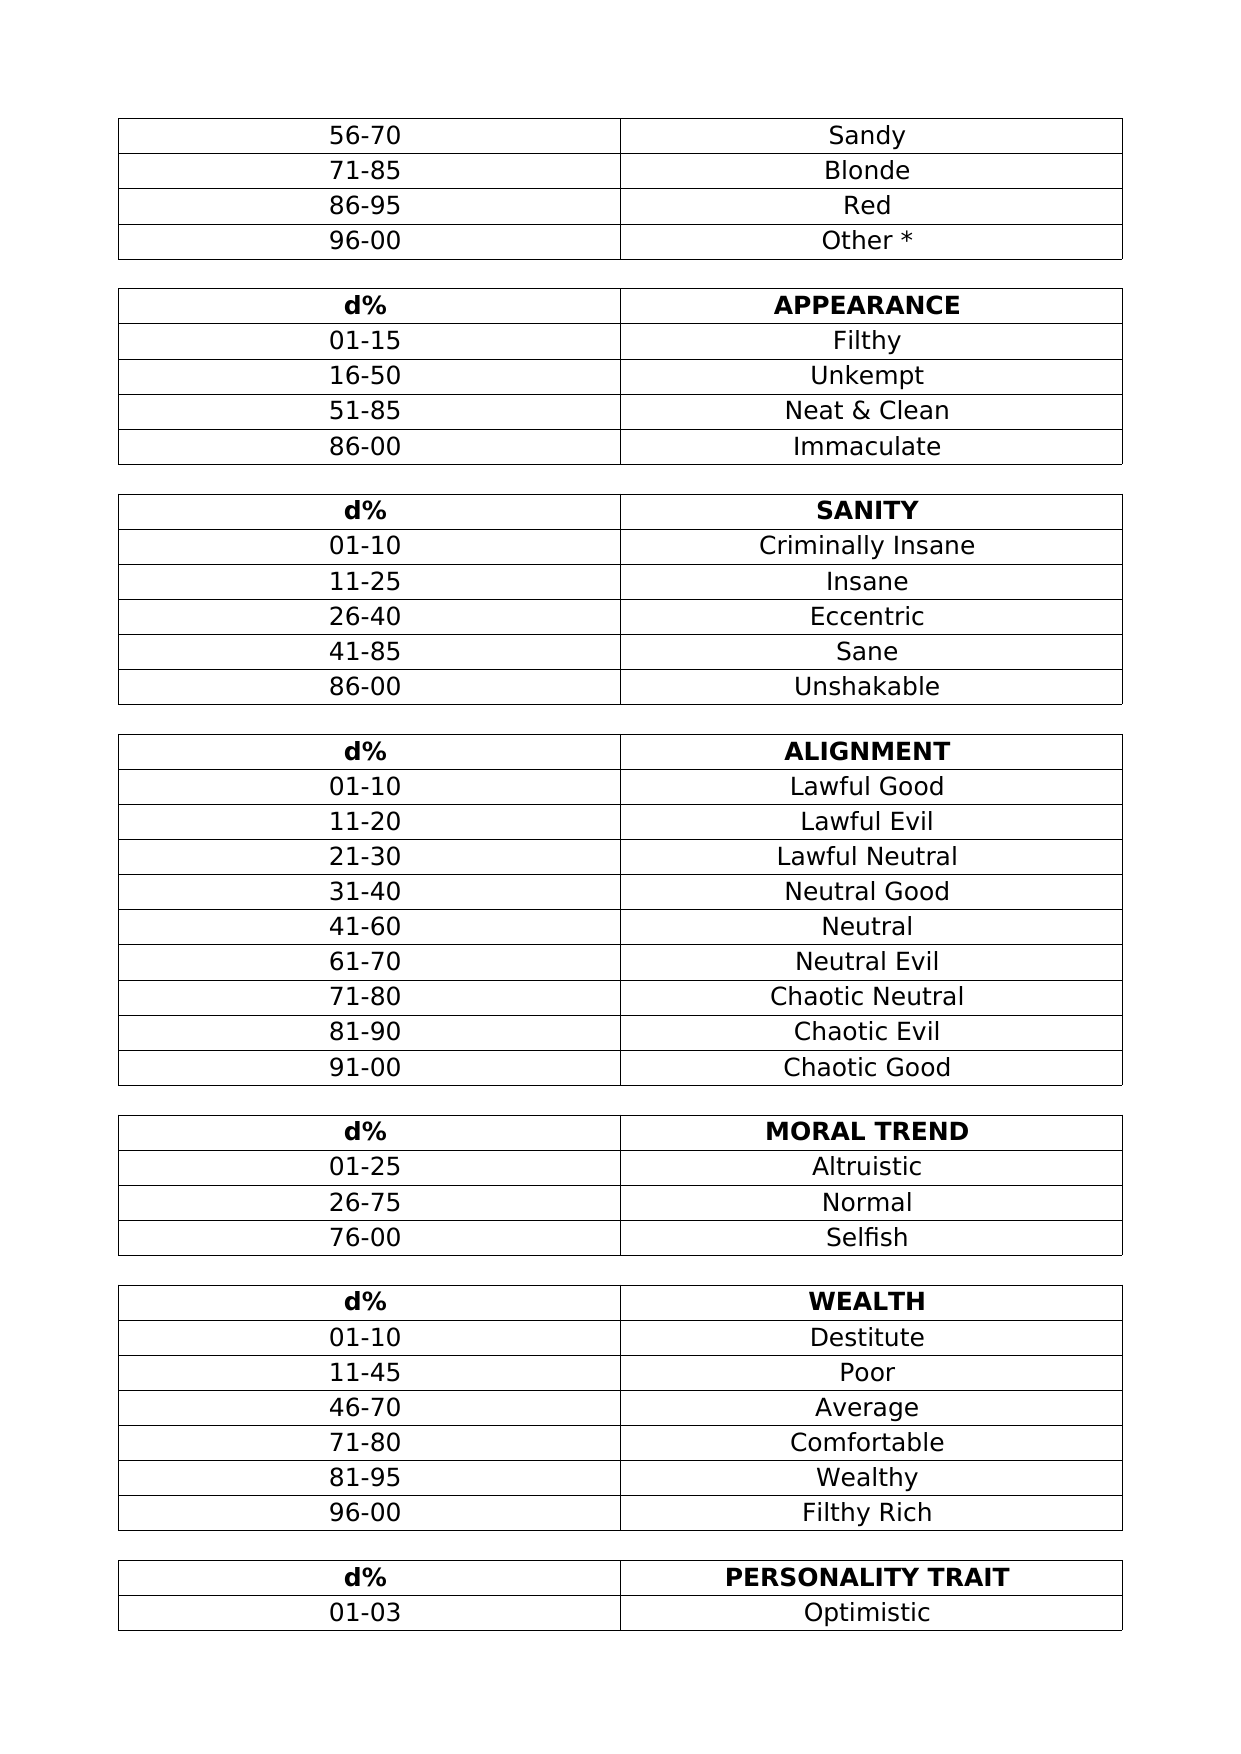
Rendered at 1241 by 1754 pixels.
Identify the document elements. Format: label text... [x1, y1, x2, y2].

table_cell 86-00 [119, 430, 620, 464]
table_cell 01-10 [119, 770, 620, 804]
table_cell Eccentric [621, 600, 1122, 634]
table_cell 86-00 [119, 670, 620, 704]
table_cell Filthy [621, 324, 1122, 358]
table_header d% [119, 495, 620, 528]
table_cell 41-85 [119, 635, 620, 669]
table_cell 51-85 [119, 395, 620, 429]
table_cell 71-85 [119, 154, 620, 188]
table_cell 81-90 [119, 1016, 620, 1050]
table_cell 01-15 [119, 324, 620, 358]
table_cell 01-03 [119, 1596, 620, 1630]
table_cell Comfortable [621, 1426, 1122, 1460]
table_cell Normal [621, 1186, 1122, 1220]
table_cell Altruistic [621, 1151, 1122, 1185]
table_cell Immaculate [621, 430, 1122, 464]
table_cell Chaotic Evil [621, 1016, 1122, 1050]
table_cell Poor [621, 1356, 1122, 1390]
table_cell Other * [621, 225, 1122, 258]
table_cell Selfish [621, 1221, 1122, 1255]
table_cell Criminally Insane [621, 530, 1122, 564]
table_cell 76-00 [119, 1221, 620, 1255]
table_cell Filthy Rich [621, 1496, 1122, 1530]
table_header ALIGNMENT [621, 735, 1122, 769]
table_cell Optimistic [621, 1596, 1122, 1630]
table_cell 11-45 [119, 1356, 620, 1390]
table_cell Unkempt [621, 360, 1122, 393]
table_cell Neutral [621, 910, 1122, 944]
table_header d% [119, 735, 620, 769]
table_cell 96-00 [119, 1496, 620, 1530]
table_cell Red [621, 189, 1122, 223]
table_header PERSONALITY TRAIT [621, 1561, 1122, 1595]
table_cell 61-70 [119, 945, 620, 979]
table_cell 21-30 [119, 840, 620, 874]
table_cell 16-50 [119, 360, 620, 393]
table_cell 11-25 [119, 565, 620, 599]
table_cell 86-95 [119, 189, 620, 223]
table_cell Blonde [621, 154, 1122, 188]
table_cell 71-80 [119, 1426, 620, 1460]
table_header SANITY [621, 495, 1122, 528]
table_cell 91-00 [119, 1051, 620, 1085]
table_cell Unshakable [621, 670, 1122, 704]
table_header d% [119, 1116, 620, 1149]
table_cell 31-40 [119, 875, 620, 909]
table_cell Neutral Evil [621, 945, 1122, 979]
table_cell 01-10 [119, 530, 620, 564]
table_cell Lawful Good [621, 770, 1122, 804]
table_header d% [119, 289, 620, 323]
table_cell 26-40 [119, 600, 620, 634]
table_cell Chaotic Neutral [621, 981, 1122, 1014]
table_cell 11-20 [119, 805, 620, 839]
table_cell Average [621, 1391, 1122, 1425]
table_header MORAL TREND [621, 1116, 1122, 1149]
table_cell Wealthy [621, 1461, 1122, 1495]
table_header d% [119, 1561, 620, 1595]
table_header APPEARANCE [621, 289, 1122, 323]
table_cell 41-60 [119, 910, 620, 944]
table_cell 96-00 [119, 225, 620, 258]
table_cell Neutral Good [621, 875, 1122, 909]
table_cell Lawful Neutral [621, 840, 1122, 874]
table_cell 01-25 [119, 1151, 620, 1185]
table_cell Neat & Clean [621, 395, 1122, 429]
table_header WEALTH [621, 1286, 1122, 1320]
table_cell Sandy [621, 119, 1122, 153]
table_cell Chaotic Good [621, 1051, 1122, 1085]
table_cell Insane [621, 565, 1122, 599]
table_cell Sane [621, 635, 1122, 669]
table_cell 01-10 [119, 1321, 620, 1355]
table_cell 46-70 [119, 1391, 620, 1425]
table_cell Destitute [621, 1321, 1122, 1355]
table_cell 26-75 [119, 1186, 620, 1220]
table_cell 81-95 [119, 1461, 620, 1495]
table_header d% [119, 1286, 620, 1320]
table_cell 56-70 [119, 119, 620, 153]
table_cell Lawful Evil [621, 805, 1122, 839]
table_cell 71-80 [119, 981, 620, 1014]
